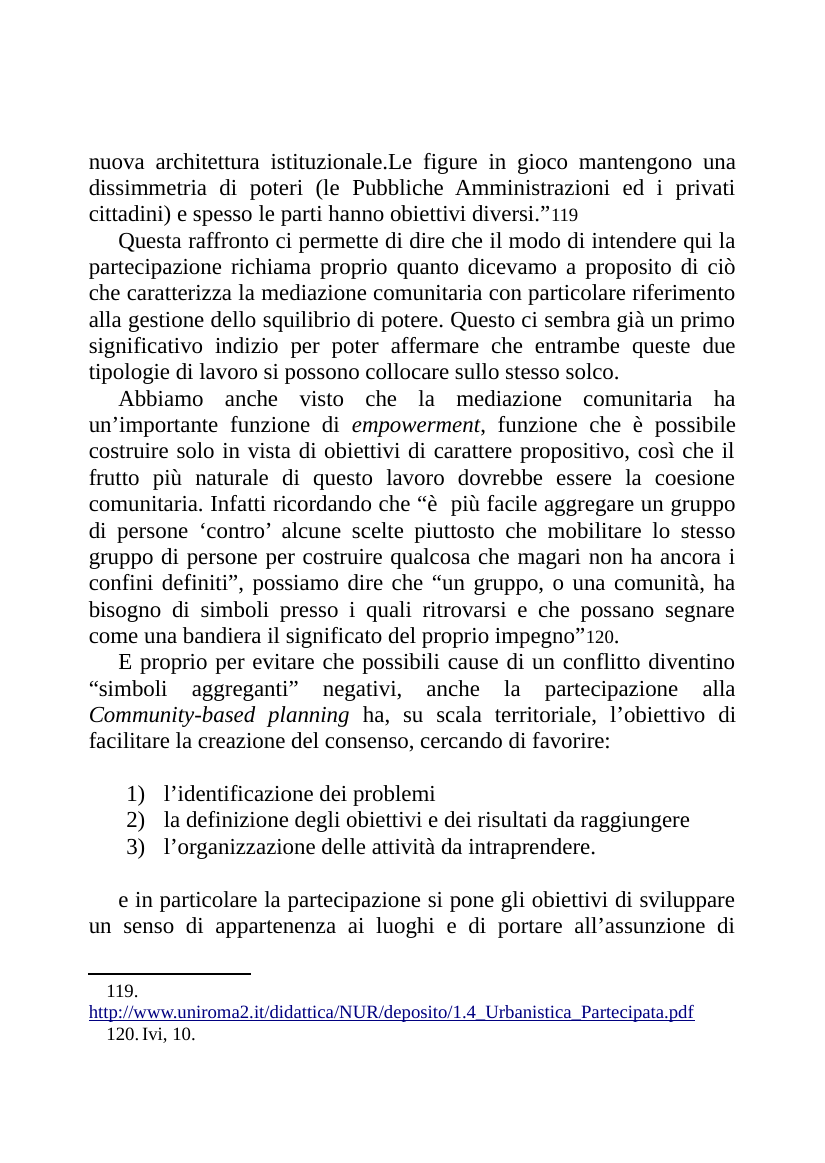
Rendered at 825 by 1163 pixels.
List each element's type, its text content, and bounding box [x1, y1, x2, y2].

text Abbiamo anche visto che la mediazione comunitaria ha un’importante funzione di empowerment, funzione che è possibile costruire solo in vista di obiettivi di carattere propositivo, così che il frutto più naturale di questo lavoro dovrebbe essere la coesione comunitaria. Infatti ricordando che “è più facile aggregare un gruppo di persone ‘contro’ alcune scelte piuttosto che mobilitare lo stesso gruppo di persone per costruire qualcosa che magari non ha ancora i confini definiti”, possiamo dire che “un gruppo, o una comunità, ha bisogno di simboli presso i quali ritrovarsi e che possano segnare come una bandiera il significato del proprio impegno”. [88, 385, 736, 648]
text nuova architettura istituzionale.Le figure in gioco mantengono una dissimmetria di poteri (le Pubbliche Amministrazioni ed i privati cittadini) e spesso le parti hanno obiettivi diversi.” [88, 148, 736, 227]
list la definizione degli obiettivi e dei risultati da raggiungere [126, 807, 736, 833]
list l’identificazione dei problemi [126, 780, 736, 807]
text http://www.uniroma2.it/didattica/NUR/deposito/1.4_Urbanistica_Partecipata.pdf [88, 980, 736, 1023]
text Questa raffronto ci permette di dire che il modo di intendere qui la partecipazione richiama proprio quanto dicevamo a proposito di ciò che caratterizza la mediazione comunitaria con particolare riferimento alla gestione dello squilibrio di potere. Questo ci sembra già un primo significativo indizio per poter affermare che entrambe queste due tipologie di lavoro si possono collocare sullo stesso solco. [88, 227, 736, 385]
list l’organizzazione delle attività da intraprendere. [126, 833, 736, 859]
text e in particolare la partecipazione si pone gli obiettivi di sviluppare un senso di appartenenza ai luoghi e di portare all’assunzione di [88, 886, 736, 938]
text E proprio per evitare che possibili cause di un conflitto diventino “simboli aggreganti” negativi, anche la partecipazione alla Community-based planning ha, su scala territoriale, l’obiettivo di facilitare la creazione del consenso, cercando di favorire: [88, 648, 736, 754]
text Ivi, 10. [88, 1023, 736, 1044]
